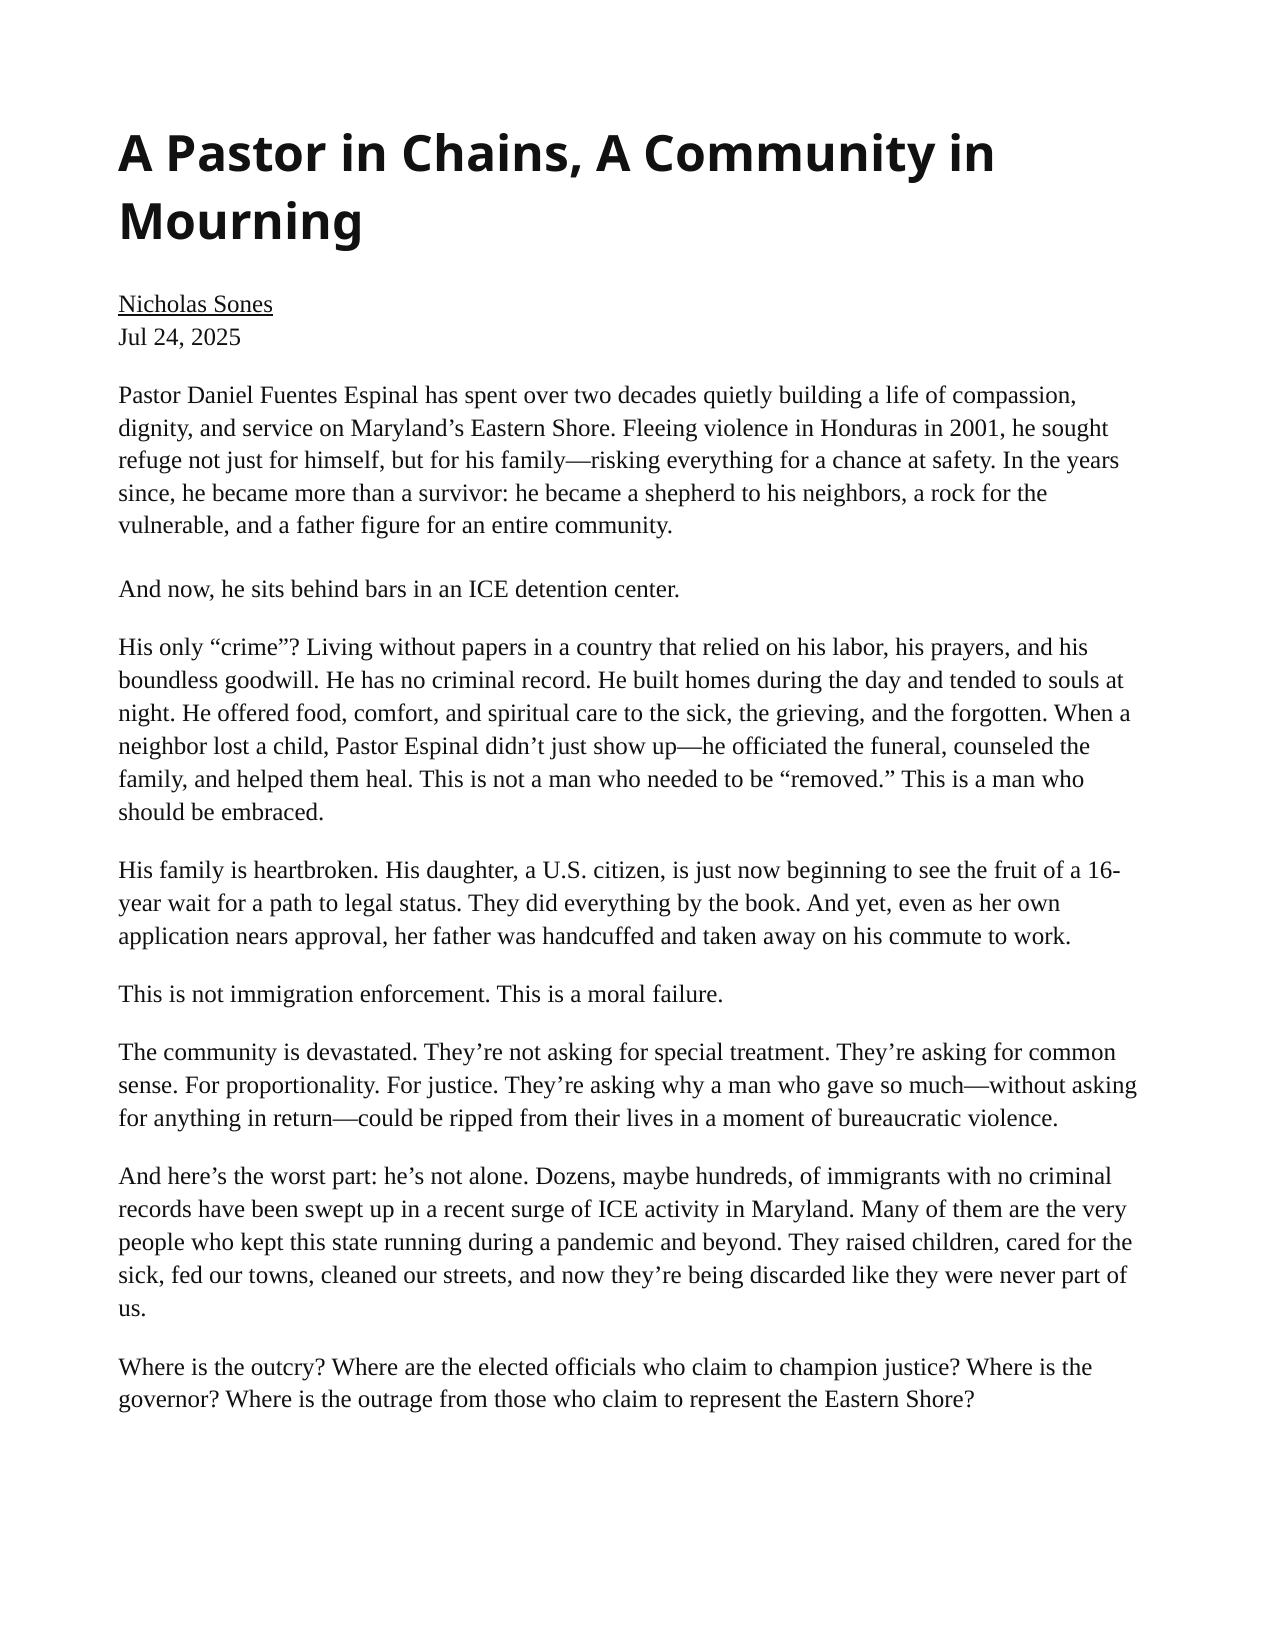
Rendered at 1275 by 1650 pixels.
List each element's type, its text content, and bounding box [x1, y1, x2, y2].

text His family is heartbroken. His daughter, a U.S. citizen, is just now beginning to see the fruit of a 16-year wait for a path to legal status. They did everything by the book. And yet, even as her own application nears approval, her father was handcuffed and taken away on his commute to work. [118, 855, 1157, 950]
text Where is the outcry? Where are the elected officials who claim to champion justice? Where is the governor? Where is the outrage from those who claim to represent the Eastern Shore? [118, 1352, 1157, 1413]
text Pastor Daniel Fuentes Espinal has spent over two decades quietly building a life of compassion, dignity, and service on Maryland’s Eastern Shore. Fleeing violence in Honduras in 2001, he sought refuge not just for himself, but for his family—risking everything for a chance at safety. In the years since, he became more than a survivor: he became a shepherd to his neighbors, a rock for the vulnerable, and a father figure for an entire community. [118, 377, 1157, 539]
text Jul 24, 2025 [118, 322, 1157, 351]
subtitle A Pastor in Chains, A Community in Mourning [118, 118, 1157, 254]
text His only “crime”? Living without papers in a country that relied on his labor, his prayers, and his boundless goodwill. He has no criminal record. He built homes during the day and tended to souls at night. He offered food, comfort, and spiritual care to the sick, the grieving, and the forgotten. When a neighbor lost a child, Pastor Espinal didn’t just show up—he officiated the funeral, counseled the family, and helped them heal. This is not a man who needed to be “removed.” This is a man who should be embraced. [118, 632, 1157, 826]
text And here’s the worst part: he’s not alone. Dozens, maybe hundreds, of immigrants with no criminal records have been swept up in a recent surge of ICE activity in Maryland. Many of them are the very people who kept this state running during a pandemic and beyond. They raised children, cared for the sick, fed our towns, cleaned our streets, and now they’re being discarded like they were never part of us. [118, 1161, 1157, 1322]
text Nicholas Sones [118, 289, 1157, 318]
text And now, he sits behind bars in an ICE detention center. [118, 574, 1157, 603]
text This is not immigration enforcement. This is a moral failure. [118, 979, 1157, 1008]
text The community is devastated. They’re not asking for special treatment. They’re asking for common sense. For proportionality. For justice. They’re asking why a man who gave so much—without asking for anything in return—could be ripped from their lives in a moment of bureaucratic violence. [118, 1037, 1157, 1132]
